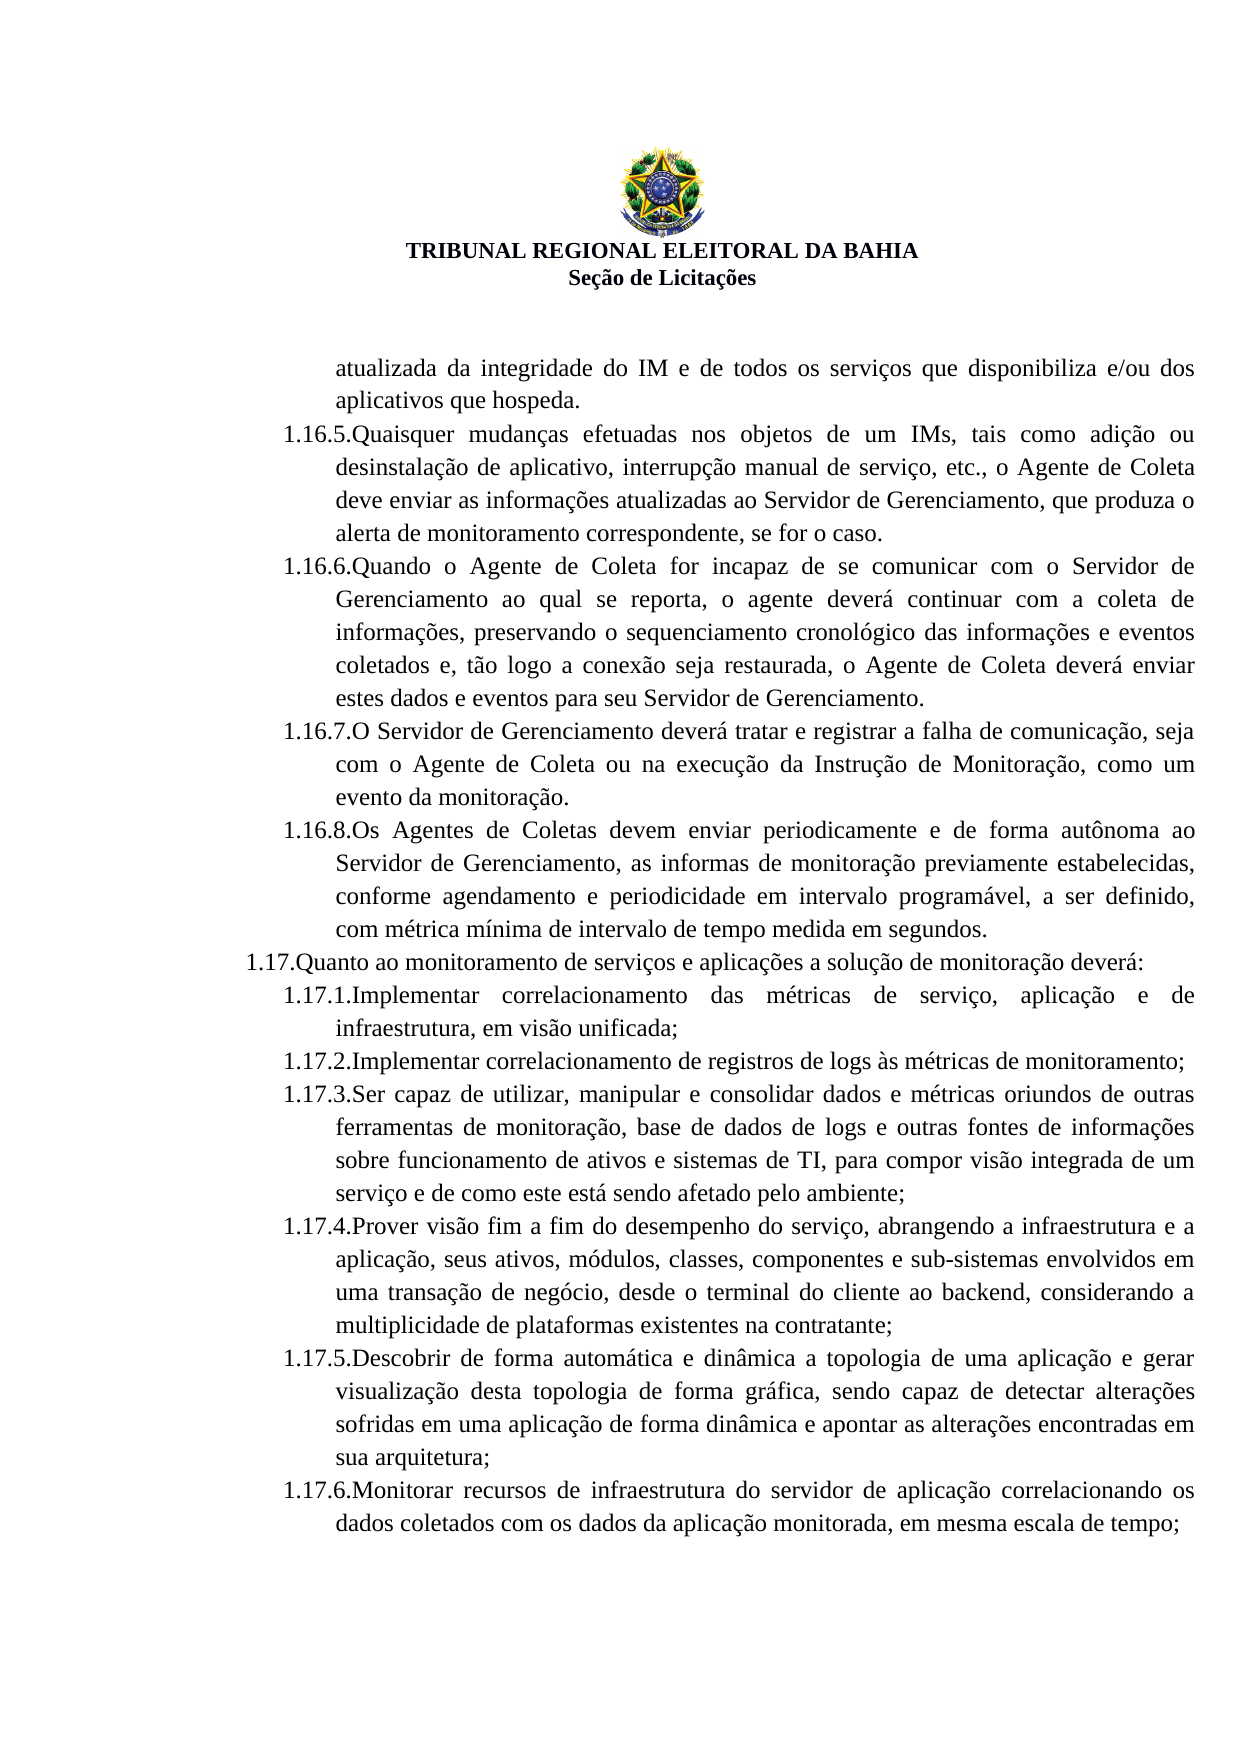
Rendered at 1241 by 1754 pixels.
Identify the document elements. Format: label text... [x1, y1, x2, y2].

list Ser capaz de utilizar, manipular e consolidar dados e métricas oriundos de outras ferramentas de monitoração, base de dados de logs e outras fontes de informações sobre funcionamento de ativos e sistemas de TI, para compor visão integrada de um serviço e de como este está sendo afetado pelo ambiente; [283, 1079, 1196, 1207]
list atualizada da integridade do IM e de todos os serviços que disponibiliza e/ou dos aplicativos que hospeda. [283, 353, 1196, 414]
list Monitorar recursos de infraestrutura do servidor de aplicação correlacionando os dados coletados com os dados da aplicação monitorada, em mesma escala de tempo; [283, 1475, 1196, 1537]
list O Servidor de Gerenciamento deverá tratar e registrar a falha de comunicação, seja com o Agente de Coleta ou na execução da Instrução de Monitoração, como um evento da monitoração. [283, 716, 1196, 811]
list Os Agentes de Coletas devem enviar periodicamente e de forma autônoma ao Servidor de Gerenciamento, as informas de monitoração previamente estabelecidas, conforme agendamento e periodicidade em intervalo programável, a ser definido, com métrica mínima de intervalo de tempo medida em segundos. [283, 815, 1196, 943]
list Descobrir de forma automática e dinâmica a topologia de uma aplicação e gerar visualização desta topologia de forma gráfica, sendo capaz de detectar alterações sofridas em uma aplicação de forma dinâmica e apontar as alterações encontradas em sua arquitetura; [283, 1343, 1196, 1471]
list Quanto ao monitoramento de serviços e aplicações a solução de monitoração deverá: [245, 947, 1196, 976]
list Quaisquer mudanças efetuadas nos objetos de um IMs, tais como adição ou desinstalação de aplicativo, interrupção manual de serviço, etc., o Agente de Coleta deve enviar as informações atualizadas ao Servidor de Gerenciamento, que produza o alerta de monitoramento correspondente, se for o caso. [283, 419, 1196, 546]
list Prover visão fim a fim do desempenho do serviço, abrangendo a infraestrutura e a aplicação, seus ativos, módulos, classes, componentes e sub-sistemas envolvidos em uma transação de negócio, desde o terminal do cliente ao backend, considerando a multiplicidade de plataformas existentes na contratante; [283, 1211, 1196, 1339]
list Quando o Agente de Coleta for incapaz de se comunicar com o Servidor de Gerenciamento ao qual se reporta, o agente deverá continuar com a coleta de informações, preservando o sequenciamento cronológico das informações e eventos coletados e, tão logo a conexão seja restaurada, o Agente de Coleta deverá enviar estes dados e eventos para seu Servidor de Gerenciamento. [283, 551, 1196, 712]
list Implementar correlacionamento de registros de logs às métricas de monitoramento; [283, 1046, 1196, 1075]
list Implementar correlacionamento das métricas de serviço, aplicação e de infraestrutura, em visão unificada; [283, 980, 1196, 1042]
